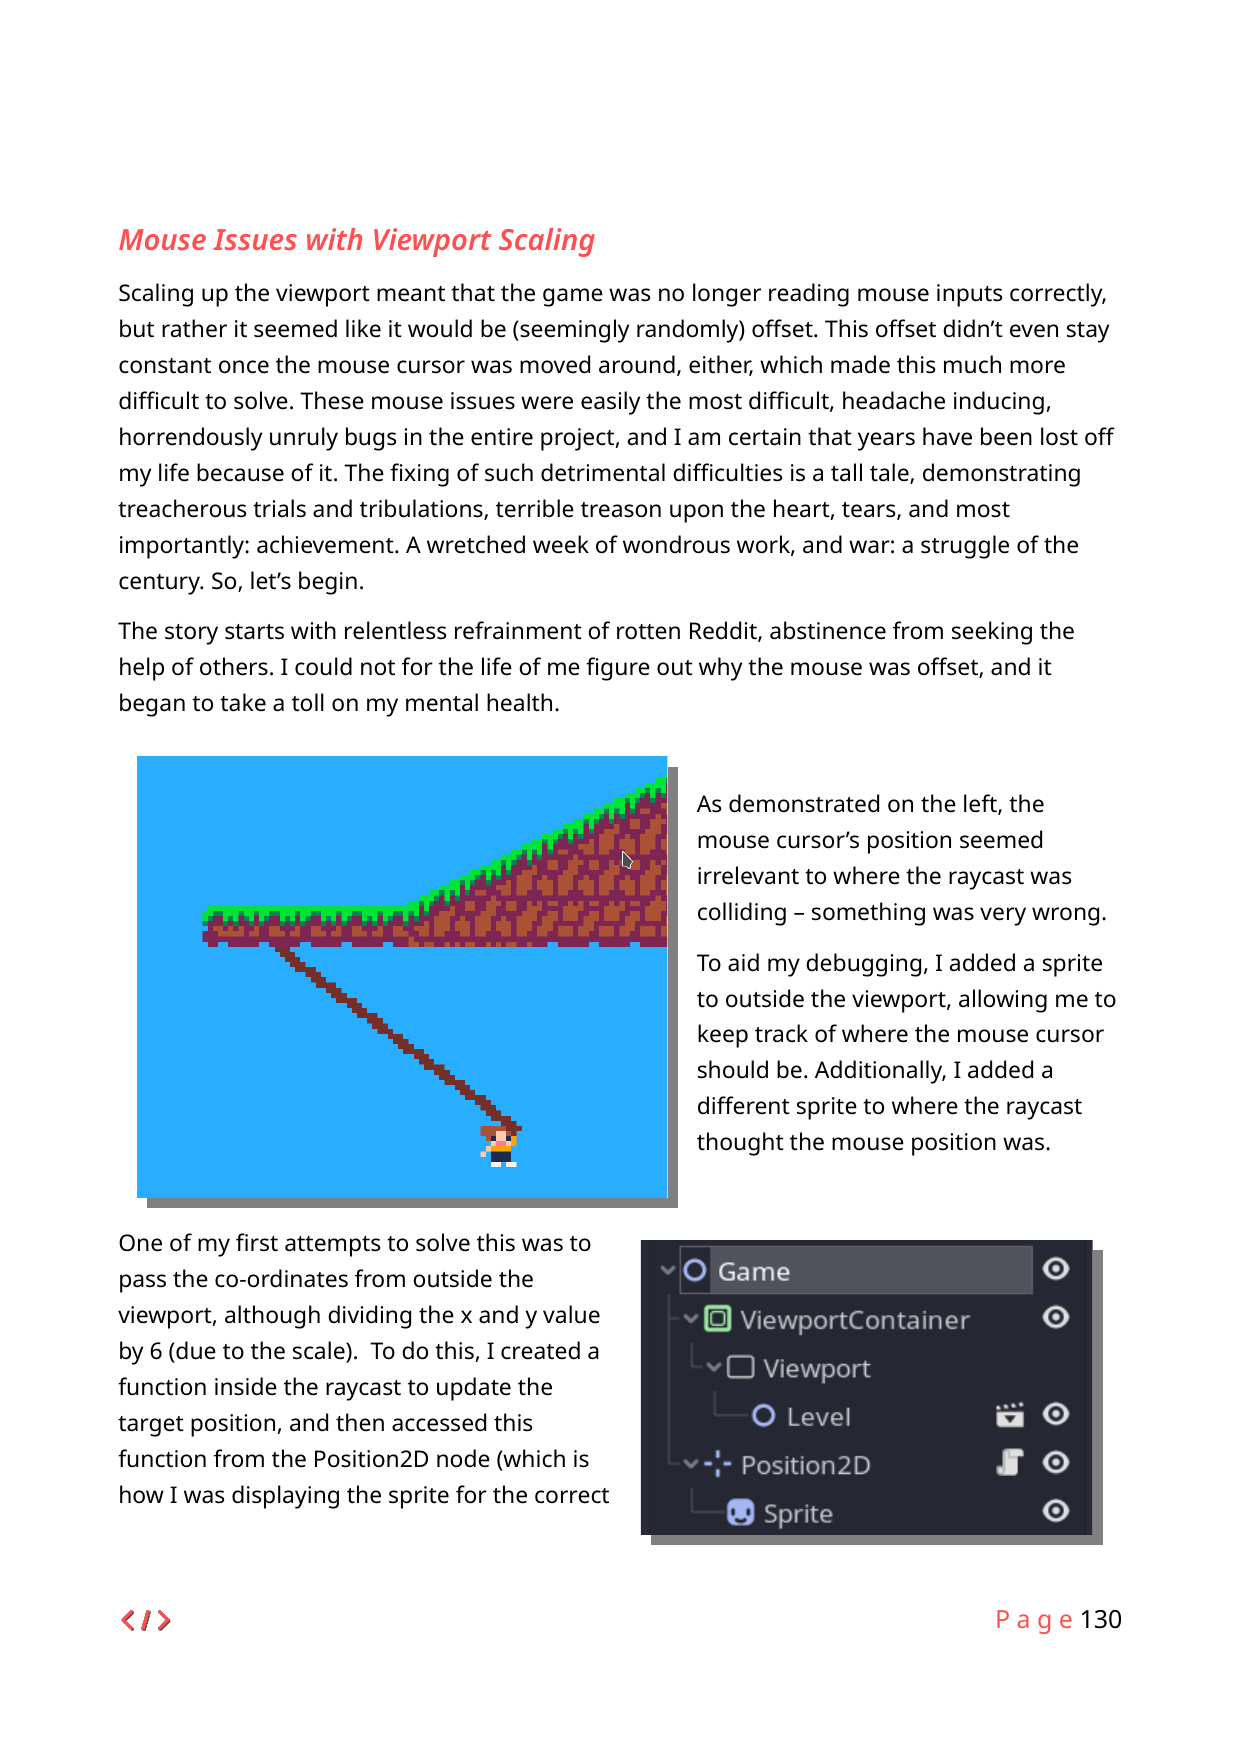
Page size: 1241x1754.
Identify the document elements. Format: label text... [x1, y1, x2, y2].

text To aid my debugging, I added a sprite to outside the viewport, allowing me to keep track of where the mouse cursor should be. Additionally, I added a different sprite to where the raycast thought the mouse position was. [678, 947, 1122, 1157]
picture [640, 1240, 1093, 1535]
text One of my first attempts to solve this was to pass the co-ordinates from outside the viewport, although dividing the x and y value by 6 (due to the scale). To do this, I created a function inside the raycast to update the target position, and then accessed this function from the Position2D node (which is how I was displaying the sprite for the correct [118, 1227, 1122, 1510]
text As demonstrated on the left, the mouse cursor’s position seemed irrelevant to where the raycast was colliding – something was very wrong. [678, 788, 1122, 927]
picture [137, 756, 668, 1198]
text The story starts with relentless refrainment of rotten Reddit, abstinence from seeking the help of others. I could not for the life of me figure out why the mouse was offset, and it began to take a toll on my mental health. [118, 615, 1122, 718]
picture [116, 1591, 175, 1649]
text Scaling up the viewport meant that the game was no longer reading mouse inputs correctly, but rather it seemed like it would be (seemingly randomly) offset. This offset didn’t even stay constant once the mouse cursor was moved around, either, which made this much more difficult to solve. These mouse issues were easily the most difficult, headache inducing, horrendously unruly bugs in the entire project, and I am certain that years have been lost off my life because of it. The fixing of such detrimental difficulties is a tall tale, demonstrating treacherous trials and tribulations, terrible treason upon the heart, tears, and most importantly: achievement. A wretched week of wondrous work, and war: a struggle of the century. So, let’s begin. [118, 277, 1122, 596]
subtitle Mouse Issues with Viewport Scaling [118, 219, 1122, 259]
